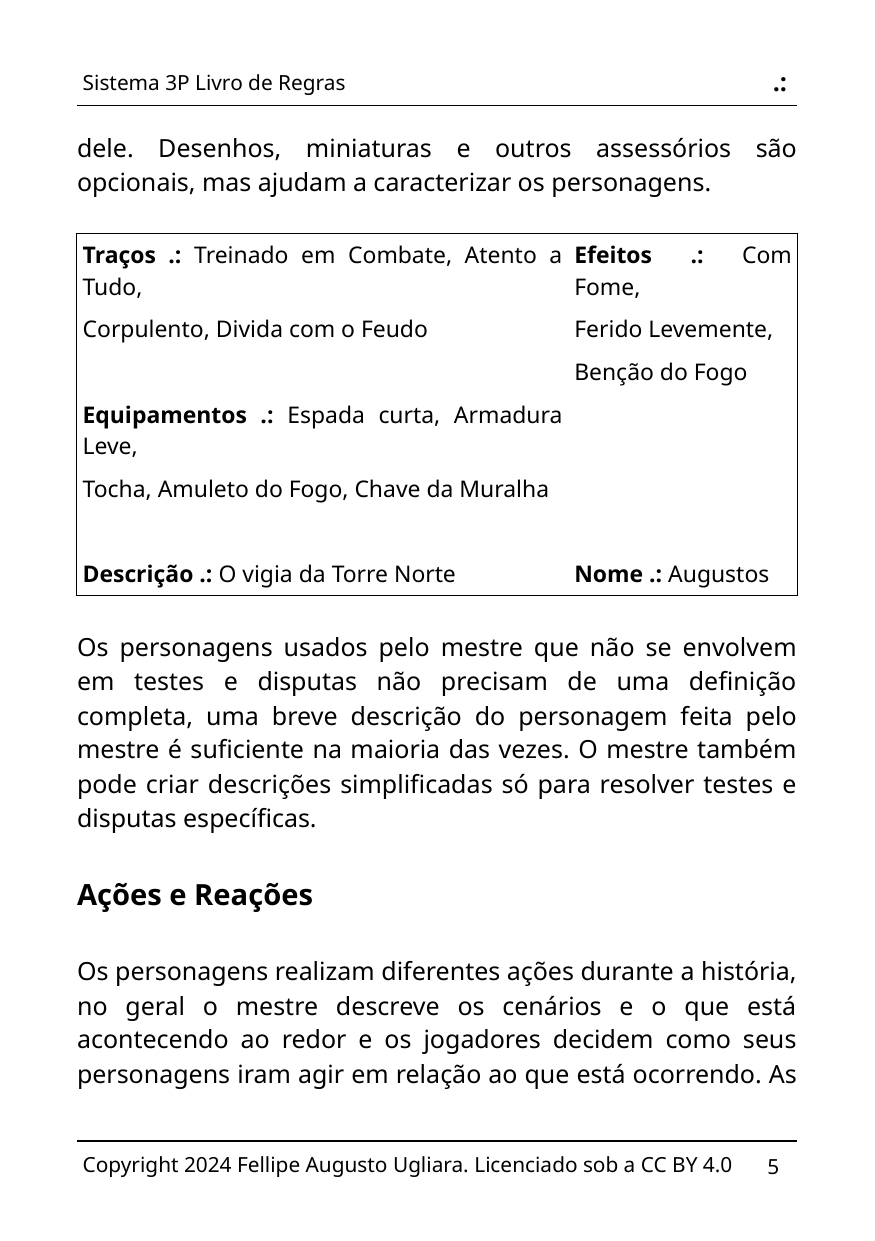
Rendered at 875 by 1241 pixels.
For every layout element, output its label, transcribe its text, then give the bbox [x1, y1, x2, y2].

subtitle Ações e Reações [77, 874, 797, 914]
text dele. Desenhos, miniaturas e outros assessórios são opcionais, mas ajudam a caracterizar os personagens. [77, 130, 797, 198]
table_cell Nome .: Augustos [569, 552, 797, 595]
table_cell Tocha, Amuleto do Fogo, Chave da Muralha [77, 467, 568, 509]
table_cell [77, 510, 568, 552]
table_cell [569, 393, 797, 467]
table_cell [77, 350, 568, 393]
table_cell Equipamentos .: Espada curta, Armadura Leve, [77, 393, 568, 467]
text Os personagens realizam diferentes ações durante a história, no geral o mestre descreve os cenários e o que está acontecendo ao redor e os jogadores decidem como seus personagens iram agir em relação ao que está ocorrendo. As [77, 954, 797, 1090]
table_cell Ferido Levemente, [569, 308, 797, 350]
table_cell Corpulento, Divida com o Feudo [77, 308, 568, 350]
table_cell Descrição .: O vigia da Torre Norte [77, 552, 568, 595]
table_header Traços .: Treinado em Combate, Atento a Tudo, [77, 234, 568, 307]
table_header Efeitos .: Com Fome, [569, 234, 797, 307]
table_cell [569, 467, 797, 509]
table_cell [569, 510, 797, 552]
text Os personagens usados pelo mestre que não se envolvem em testes e disputas não precisam de uma definição completa, uma breve descrição do personagem feita pelo mestre é suficiente na maioria das vezes. O mestre também pode criar descrições simplificadas só para resolver testes e disputas específicas. [77, 630, 797, 834]
table_cell Benção do Fogo [569, 350, 797, 393]
